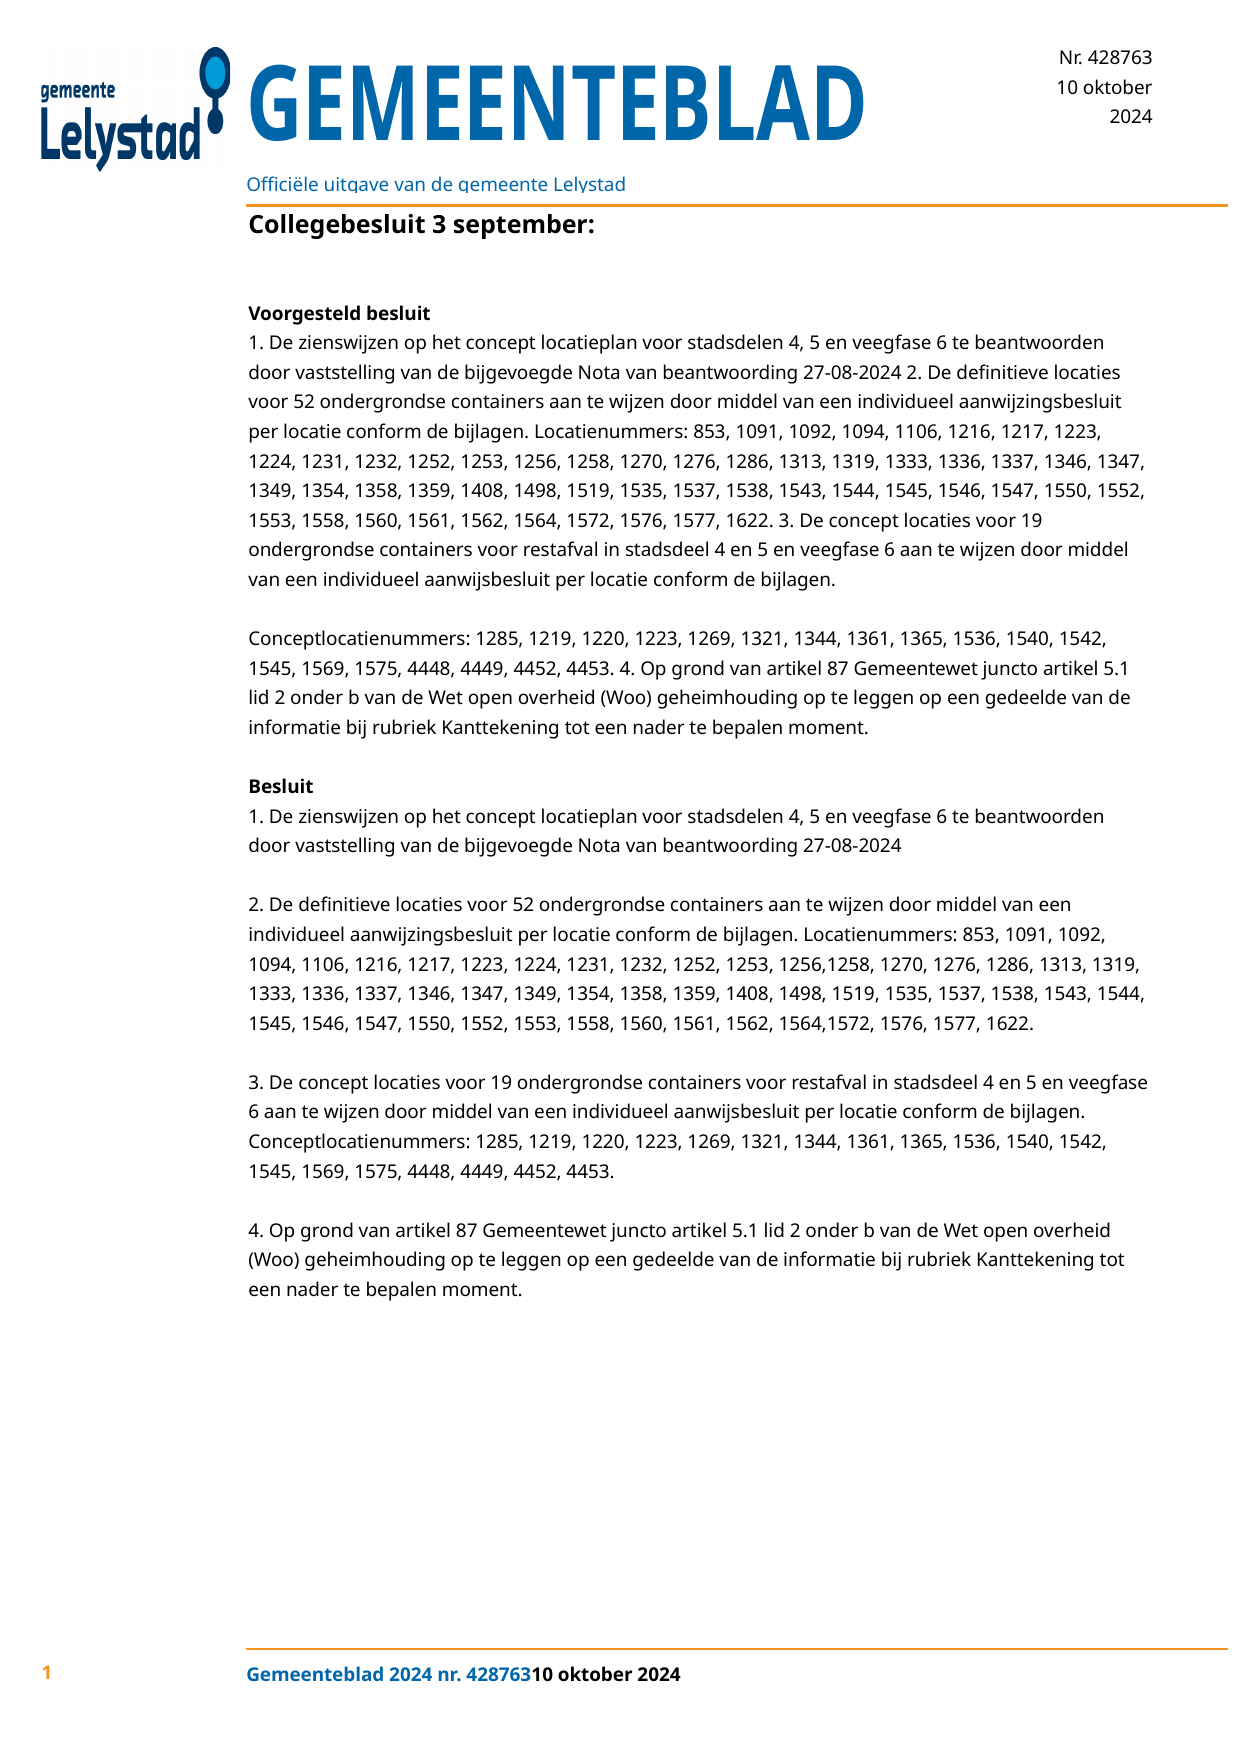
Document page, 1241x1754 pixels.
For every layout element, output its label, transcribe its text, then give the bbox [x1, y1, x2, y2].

text 3. De concept locaties voor 19 ondergrondse containers voor restafval in stadsdeel 4 en 5 en veegfase 6 aan te wijzen door middel van een individueel aanwijsbesluit per locatie conform de bijlagen. Conceptlocatienummers: 1285, 1219, 1220, 1223, 1269, 1321, 1344, 1361, 1365, 1536, 1540, 1542, 1545, 1569, 1575, 4448, 4449, 4452, 4453. [248, 1069, 1152, 1183]
text 2. De definitieve locaties voor 52 ondergrondse containers aan te wijzen door middel van een individueel aanwijzingsbesluit per locatie conform de bijlagen. Locatienummers: 853, 1091, 1092, 1094, 1106, 1216, 1217, 1223, 1224, 1231, 1232, 1252, 1253, 1256,1258, 1270, 1276, 1286, 1313, 1319, 1333, 1336, 1337, 1346, 1347, 1349, 1354, 1358, 1359, 1408, 1498, 1519, 1535, 1537, 1538, 1543, 1544, 1545, 1546, 1547, 1550, 1552, 1553, 1558, 1560, 1561, 1562, 1564,1572, 1576, 1577, 1622. [248, 892, 1152, 1036]
text Conceptlocatienummers: 1285, 1219, 1220, 1223, 1269, 1321, 1344, 1361, 1365, 1536, 1540, 1542, 1545, 1569, 1575, 4448, 4449, 4452, 4453. 4. Op grond van artikel 87 Gemeentewet juncto artikel 5.1 lid 2 onder b van de Wet open overheid (Woo) geheimhouding op te leggen op een gedeelde van de informatie bij rubriek Kanttekening tot een nader te bepalen moment. [248, 625, 1152, 740]
text 1. De zienswijzen op het concept locatieplan voor stadsdelen 4, 5 en veegfase 6 te beantwoorden door vaststelling van de bijgevoegde Nota van beantwoording 27-08-2024 [248, 803, 1152, 858]
text Voorgesteld besluit [248, 300, 1152, 326]
text 1. De zienswijzen op het concept locatieplan voor stadsdelen 4, 5 en veegfase 6 te beantwoorden door vaststelling van de bijgevoegde Nota van beantwoording 27-08-2024 2. De definitieve locaties voor 52 ondergrondse containers aan te wijzen door middel van een individueel aanwijzingsbesluit per locatie conform de bijlagen. Locatienummers: 853, 1091, 1092, 1094, 1106, 1216, 1217, 1223, 1224, 1231, 1232, 1252, 1253, 1256, 1258, 1270, 1276, 1286, 1313, 1319, 1333, 1336, 1337, 1346, 1347, 1349, 1354, 1358, 1359, 1408, 1498, 1519, 1535, 1537, 1538, 1543, 1544, 1545, 1546, 1547, 1550, 1552, 1553, 1558, 1560, 1561, 1562, 1564, 1572, 1576, 1577, 1622. 3. De concept locaties voor 19 ondergrondse containers voor restafval in stadsdeel 4 en 5 en veegfase 6 aan te wijzen door middel van een individueel aanwijsbesluit per locatie conform de bijlagen. [248, 329, 1152, 592]
text 4. Op grond van artikel 87 Gemeentewet juncto artikel 5.1 lid 2 onder b van de Wet open overheid (Woo) geheimhouding op te leggen op een gedeelde van de informatie bij rubriek Kanttekening tot een nader te bepalen moment. [248, 1217, 1152, 1302]
text Besluit [248, 773, 1152, 799]
picture [41, 47, 231, 172]
text Collegebesluit 3 september: [248, 207, 1152, 241]
